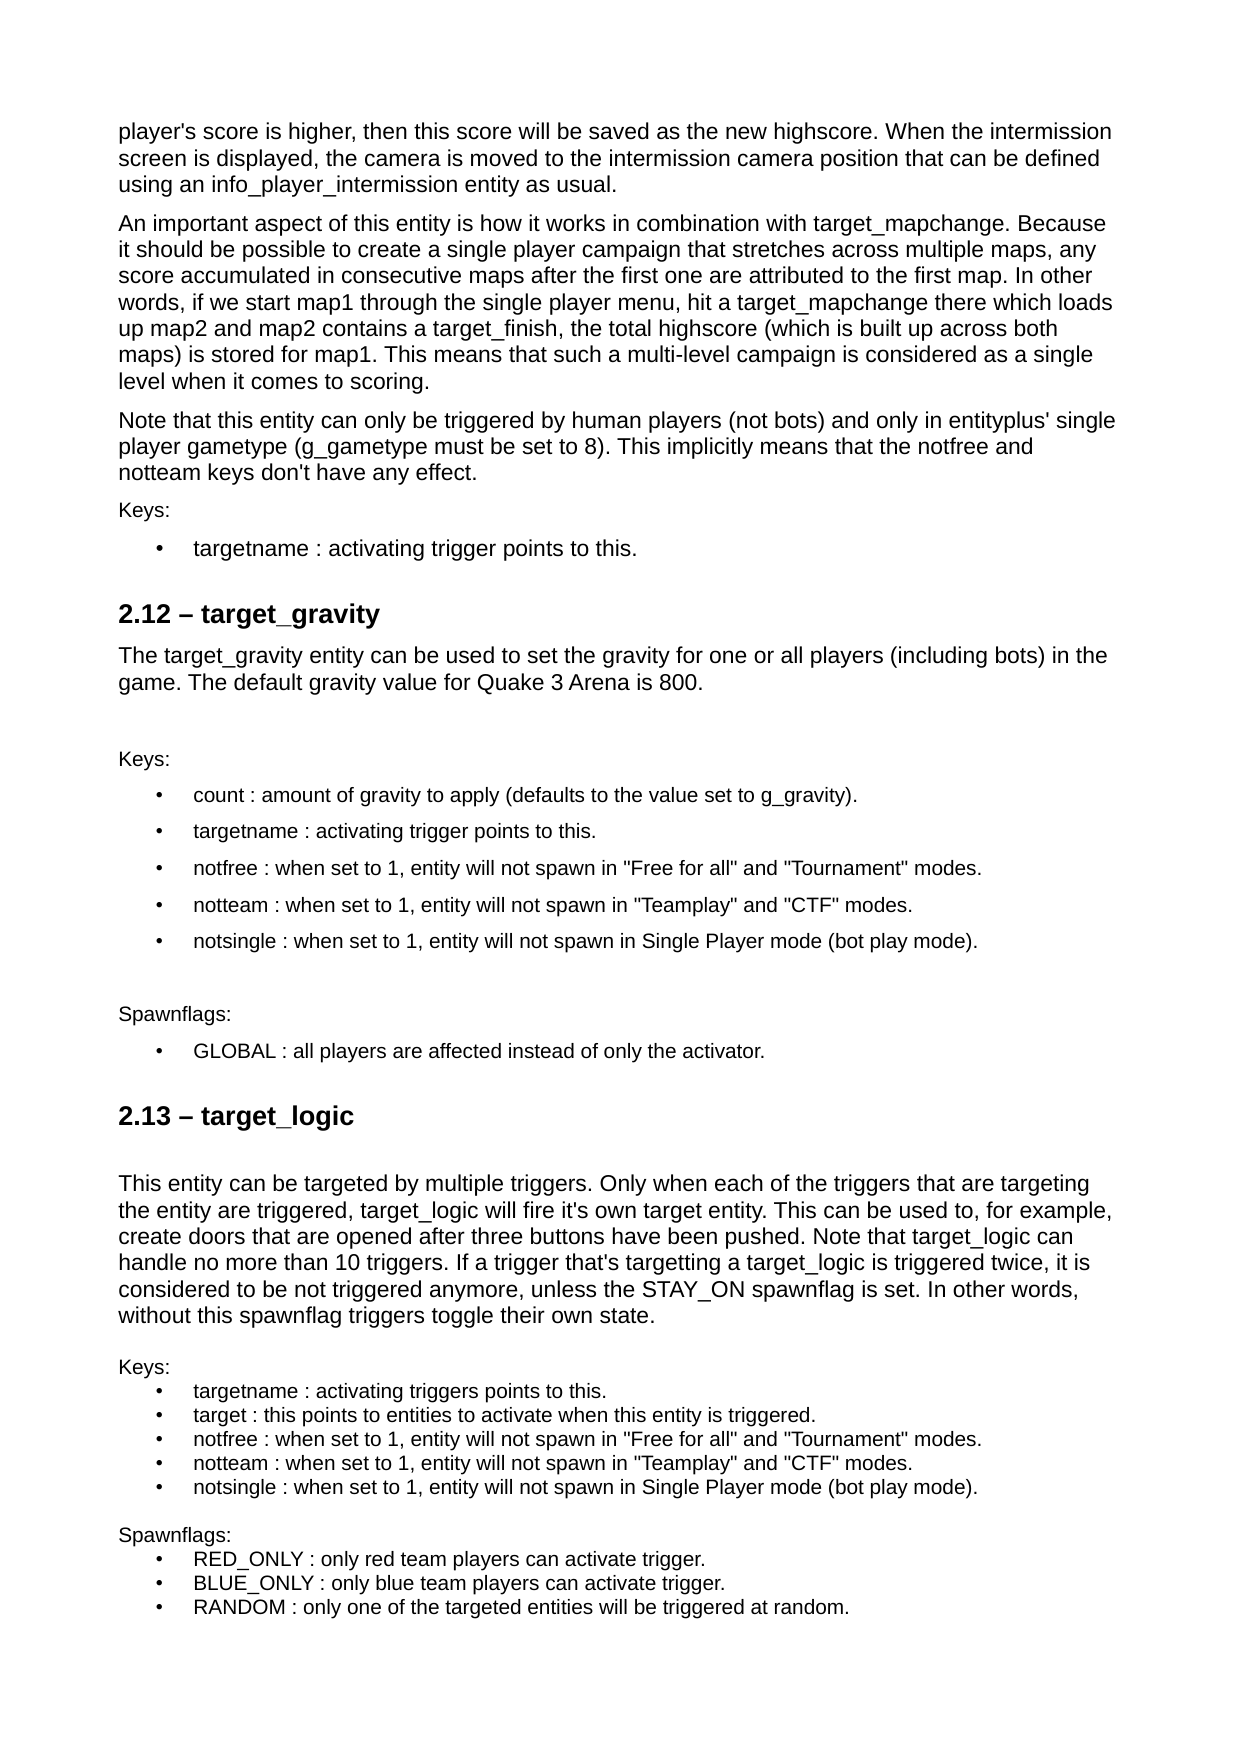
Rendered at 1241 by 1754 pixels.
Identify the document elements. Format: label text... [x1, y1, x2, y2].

text The target_gravity entity can be used to set the gravity for one or all players (including bots) in the game. The default gravity value for Quake 3 Arena is 800. [118, 642, 1122, 695]
list targetname : activating trigger points to this. [156, 819, 1122, 843]
subtitle 2.12 – target_gravity [118, 598, 1122, 630]
text Keys: [118, 746, 1122, 770]
list notsingle : when set to 1, entity will not spawn in Single Player mode (bot play mode). [156, 929, 1122, 953]
text This entity can be targeted by multiple triggers. Only when each of the triggers that are targeting the entity are triggered, target_logic will fire it's own target entity. This can be used to, for example, create doors that are opened after three buttons have been pushed. Note that target_logic can handle no more than 10 triggers. If a trigger that's targetting a target_logic is triggered twice, it is considered to be not triggered anymore, unless the STAY_ON spawnflag is set. In other words, without this spawnflag triggers toggle their own state. [118, 1170, 1122, 1328]
list count : amount of gravity to apply (defaults to the value set to g_gravity). [156, 783, 1122, 807]
list notsingle : when set to 1, entity will not spawn in Single Player mode (bot play mode). [156, 1475, 1122, 1499]
list RANDOM : only one of the targeted entities will be triggered at random. [156, 1595, 1122, 1619]
text An important aspect of this entity is how it works in combination with target_mapchange. Because it should be possible to create a single player campaign that stretches across multiple maps, any score accumulated in consecutive maps after the first one are attributed to the first map. In other words, if we start map1 through the single player menu, hit a target_mapchange there which loads up map2 and map2 contains a target_finish, the total highscore (which is built up across both maps) is stored for map1. This means that such a multi-level campaign is considered as a single level when it comes to scoring. [118, 210, 1122, 394]
list BLUE_ONLY : only blue team players can activate trigger. [156, 1571, 1122, 1595]
list notteam : when set to 1, entity will not spawn in "Teamplay" and "CTF" modes. [156, 892, 1122, 917]
list targetname : activating triggers points to this. [156, 1379, 1122, 1403]
list notfree : when set to 1, entity will not spawn in "Free for all" and "Tournament" modes. [156, 856, 1122, 880]
text Keys: [118, 498, 1122, 522]
list targetname : activating trigger points to this. [156, 535, 1122, 561]
text Spawnflags: [118, 1002, 1122, 1026]
text Keys: [118, 1355, 1122, 1379]
text Note that this entity can only be triggered by human players (not bots) and only in entityplus' single player gametype (g_gametype must be set to 8). This implicitly means that the notfree and notteam keys don't have any effect. [118, 407, 1122, 486]
list notteam : when set to 1, entity will not spawn in "Teamplay" and "CTF" modes. [156, 1451, 1122, 1475]
list notfree : when set to 1, entity will not spawn in "Free for all" and "Tournament" modes. [156, 1427, 1122, 1451]
list GLOBAL : all players are affected instead of only the activator. [156, 1038, 1122, 1063]
list target : this points to entities to activate when this entity is triggered. [156, 1403, 1122, 1427]
text Spawnflags: [118, 1523, 1122, 1547]
list RED_ONLY : only red team players can activate trigger. [156, 1547, 1122, 1571]
subtitle 2.13 – target_logic [118, 1100, 1122, 1131]
text player's score is higher, then this score will be saved as the new highscore. When the intermission screen is displayed, the camera is moved to the intermission camera position that can be defined using an info_player_intermission entity as usual. [118, 118, 1122, 197]
